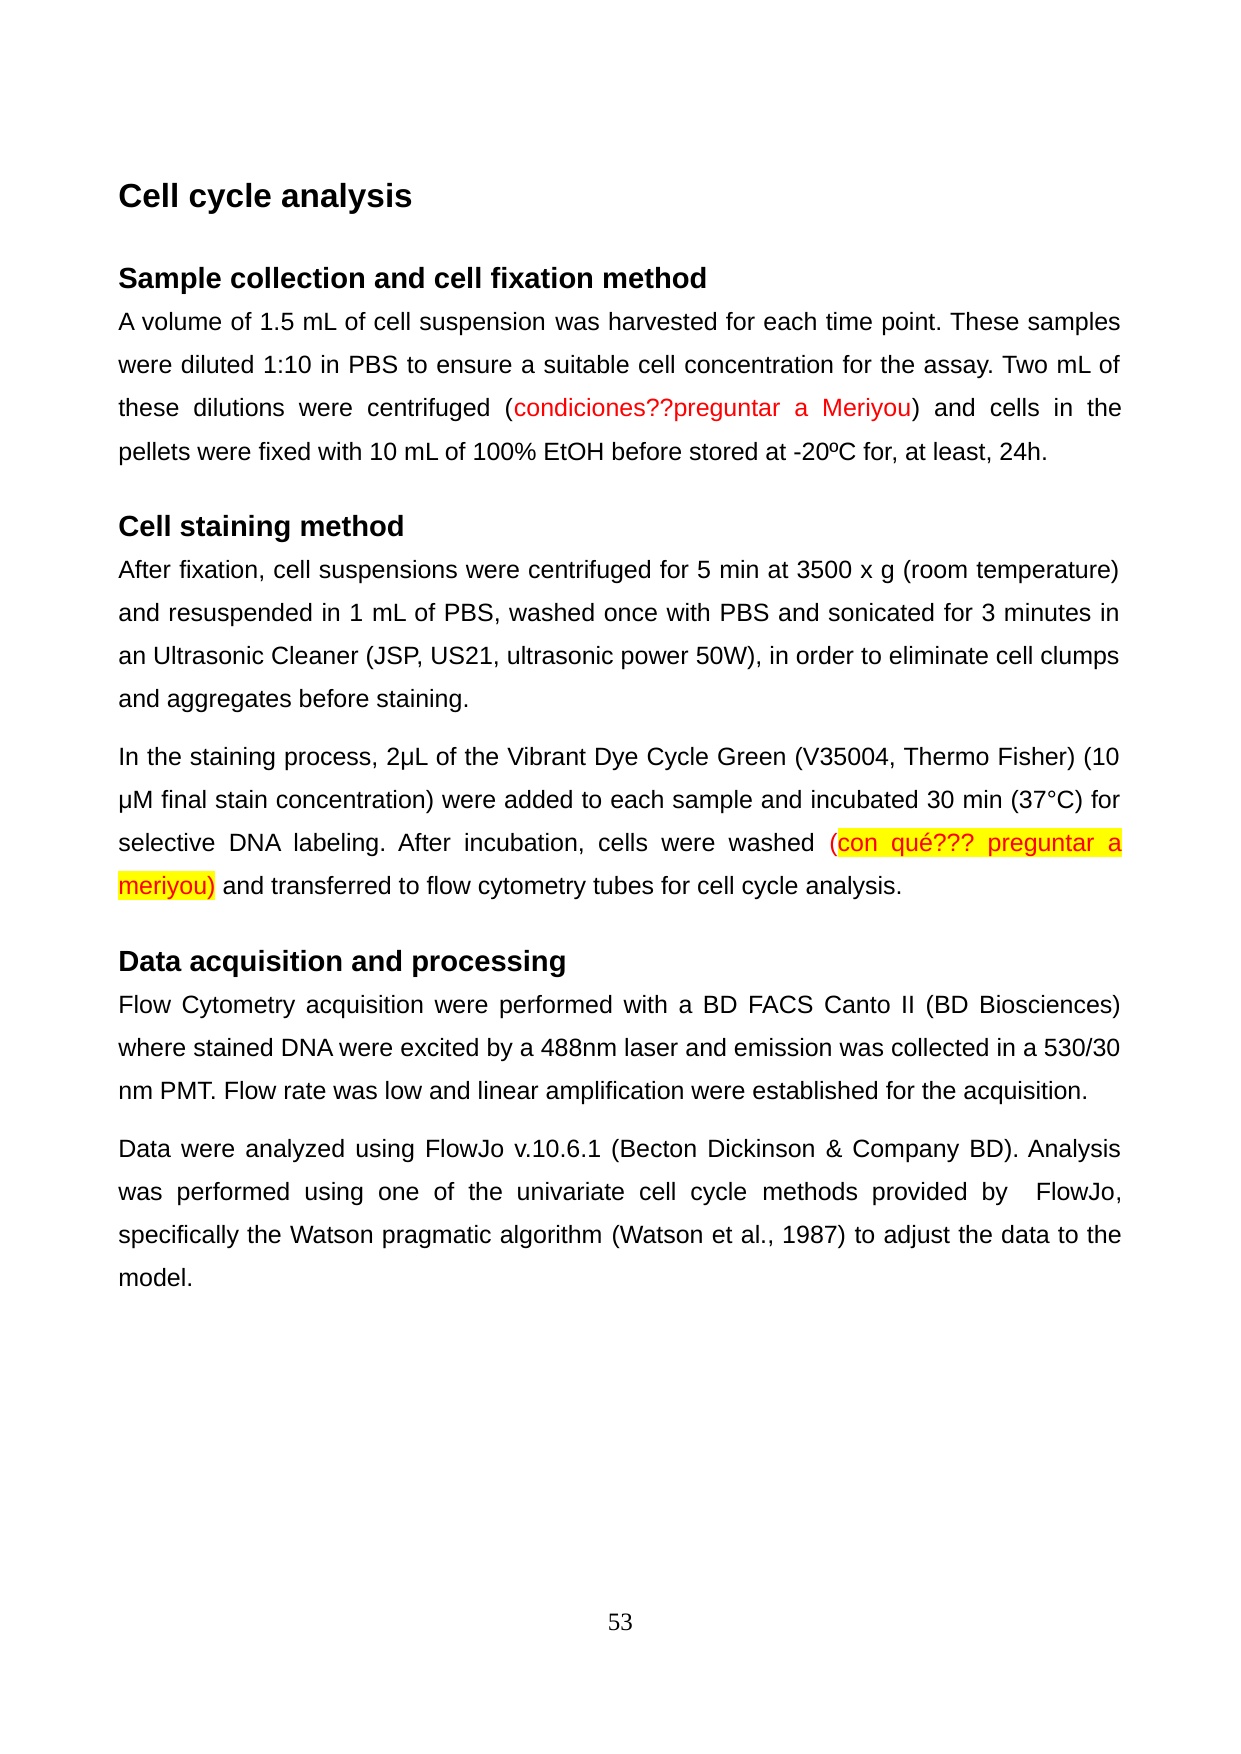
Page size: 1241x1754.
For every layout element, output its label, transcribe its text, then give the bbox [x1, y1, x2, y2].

text After fixation, cell suspensions were centrifuged for 5 min at 3500 x g (room temperature) and resuspended in 1 mL of PBS, washed once with PBS and sonicated for 3 minutes in an Ultrasonic Cleaner (JSP, US21, ultrasonic power 50W), in order to eliminate cell clumps and aggregates before staining. [118, 555, 1122, 713]
text Data were analyzed using FlowJo v.10.6.1 (Becton Dickinson & Company BD). Analysis was performed using one of the univariate cell cycle methods provided by FlowJo, specifically the Watson pragmatic algorithm (Watson et al., 1987)⁠ to adjust the data to the model. [118, 1133, 1122, 1292]
subtitle Data acquisition and processing [118, 943, 1122, 977]
subtitle Cell staining method [118, 509, 1122, 542]
subtitle Sample collection and cell fixation method [118, 261, 1122, 294]
text In the staining process, 2μL of the Vibrant Dye Cycle Green (V35004, Thermo Fisher) (10 μM final stain concentration) were added to each sample and incubated 30 min (37°C) for selective DNA labeling. After incubation, cells were washed (con qué??? preguntar a meriyou) and transferred to ﬂow cytometry tubes for cell cycle analysis. [118, 742, 1122, 900]
subtitle Cell cycle analysis [118, 176, 1122, 215]
text Flow Cytometry acquisition were performed with a BD FACS Canto II (BD Biosciences) where stained DNA were excited by a 488nm laser and emission was collected in a 530/30 nm PMT. Flow rate was low and linear amplification were established for the acquisition. [118, 989, 1122, 1104]
text A volume of 1.5 mL of cell suspension was harvested for each time point. These samples were diluted 1:10 in PBS to ensure a suitable cell concentration for the assay. Two mL of these dilutions were centrifuged (condiciones??preguntar a Meriyou) and cells in the pellets were ﬁxed with 10 mL of 100% EtOH before stored at -20ºC for, at least, 24h. [118, 307, 1122, 465]
